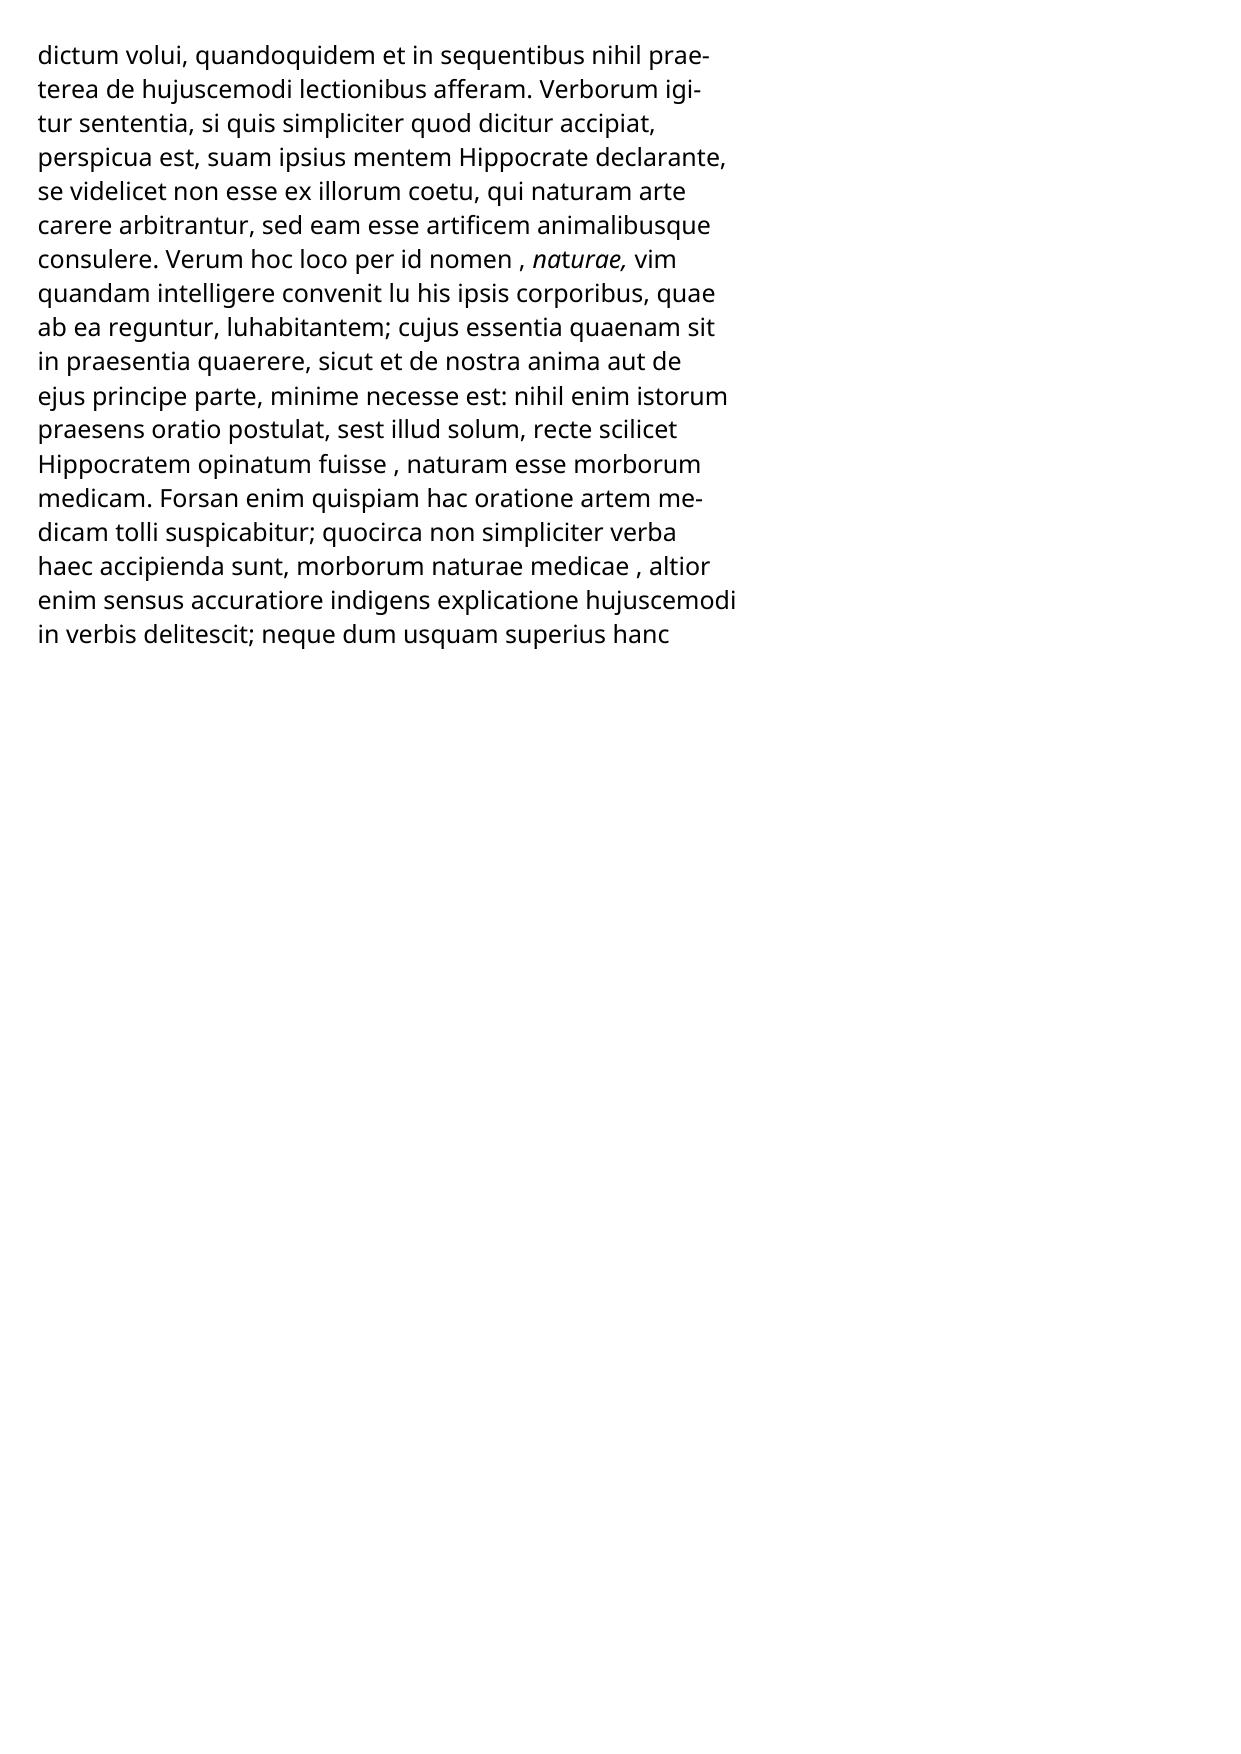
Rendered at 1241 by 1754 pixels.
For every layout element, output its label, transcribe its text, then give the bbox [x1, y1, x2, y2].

text dictum volui, quandoquidem et in sequentibus nihil prae- terea de hujuscemodi lectionibus afferam. Verborum igi- tur sententia, si quis simpliciter quod dicitur accipiat, perspicua est, suam ipsius mentem Hippocrate declarante, se videlicet non esse ex illorum coetu, qui naturam arte carere arbitrantur, sed eam esse artificem animalibusque consulere. Verum hoc loco per id nomen , naturae, vim quandam intelligere convenit lu his ipsis corporibus, quae ab ea reguntur, luhabitantem; cujus essentia quaenam sit in praesentia quaerere, sicut et de nostra anima aut de ejus principe parte, minime necesse est: nihil enim istorum praesens oratio postulat, sest illud solum, recte scilicet Hippocratem opinatum fuisse , naturam esse morborum medicam. Forsan enim quispiam hac oratione artem me- dicam tolli suspicabitur; quocirca non simpliciter verba haec accipienda sunt, morborum naturae medicae , altior enim sensus accuratiore indigens explicatione hujuscemodi in verbis delitescit; neque dum usquam superius hanc [37, 37, 1203, 651]
